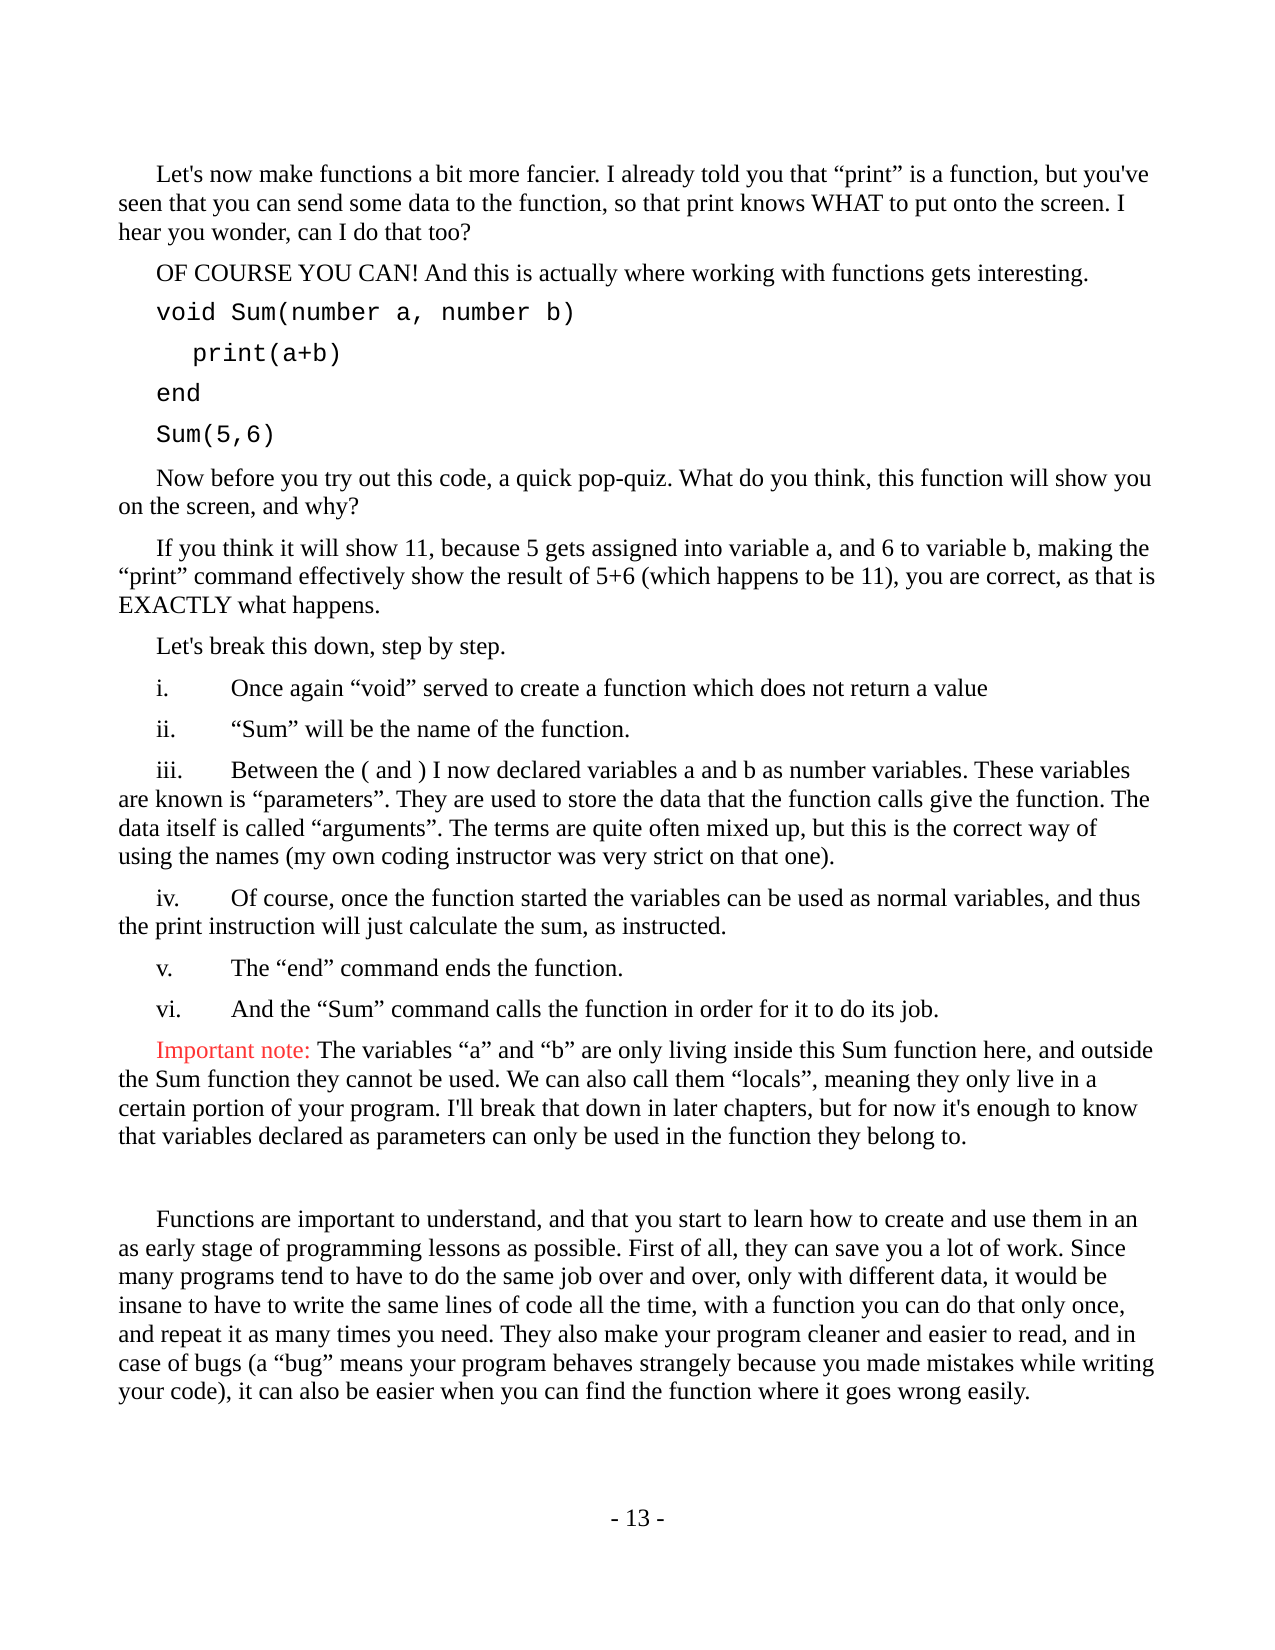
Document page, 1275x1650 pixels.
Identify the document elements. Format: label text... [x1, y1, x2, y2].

list Between the ( and ) I now declared variables a and b as number variables. These variables are known is “parameters”. They are used to store the data that the function calls give the function. The data itself is called “arguments”. The terms are quite often mixed up, but this is the correct way of using the names (my own coding instructor was very strict on that one). [118, 755, 1157, 870]
list And the “Sum” command calls the function in order for it to do its job. [118, 994, 1157, 1023]
text print(a+b) [118, 340, 1157, 368]
text OF COURSE YOU CAN! And this is actually where working with functions gets interesting. [118, 258, 1157, 287]
list The “end” command ends the function. [118, 953, 1157, 981]
list “Sum” will be the name of the function. [118, 714, 1157, 743]
text Now before you try out this code, a quick pop-quiz. What do you think, this function will show you on the screen, and why? [118, 463, 1157, 520]
text void Sum(number a, number b) [118, 299, 1157, 328]
list Once again “void” served to create a function which does not return a value [118, 673, 1157, 701]
text Let's break this down, step by step. [118, 631, 1157, 660]
text If you think it will show 11, because 5 gets assigned into variable a, and 6 to variable b, making the “print” command effectively show the result of 5+6 (which happens to be 11), you are correct, as that is EXACTLY what happens. [118, 533, 1157, 619]
text Important note: The variables “a” and “b” are only living inside this Sum function here, and outside the Sum function they cannot be used. We can also call them “locals”, meaning they only live in a certain portion of your program. I'll break that down in later chapters, but for now it's enough to know that variables declared as parameters can only be used in the function they belong to. [118, 1035, 1157, 1150]
text Sum(5,6) [118, 422, 1157, 450]
text Functions are important to understand, and that you start to learn how to create and use them in an as early stage of programming lessons as possible. First of all, they can save you a lot of work. Since many programs tend to have to do the same job over and over, only with different data, it would be insane to have to write the same lines of code all the time, with a function you can do that only once, and repeat it as many times you need. They also make your program cleaner and easier to read, and in case of bugs (a “bug” means your program behaves strangely because you made mistakes while writing your code), it can also be easier when you can find the function where it goes wrong easily. [118, 1204, 1157, 1405]
text end [118, 381, 1157, 409]
list Of course, once the function started the variables can be used as normal variables, and thus the print instruction will just calculate the sum, as instructed. [118, 883, 1157, 940]
text Let's now make functions a bit more fancier. I already told you that “print” is a function, but you've seen that you can send some data to the function, so that print knows WHAT to put onto the screen. I hear you wonder, can I do that too? [118, 159, 1157, 246]
